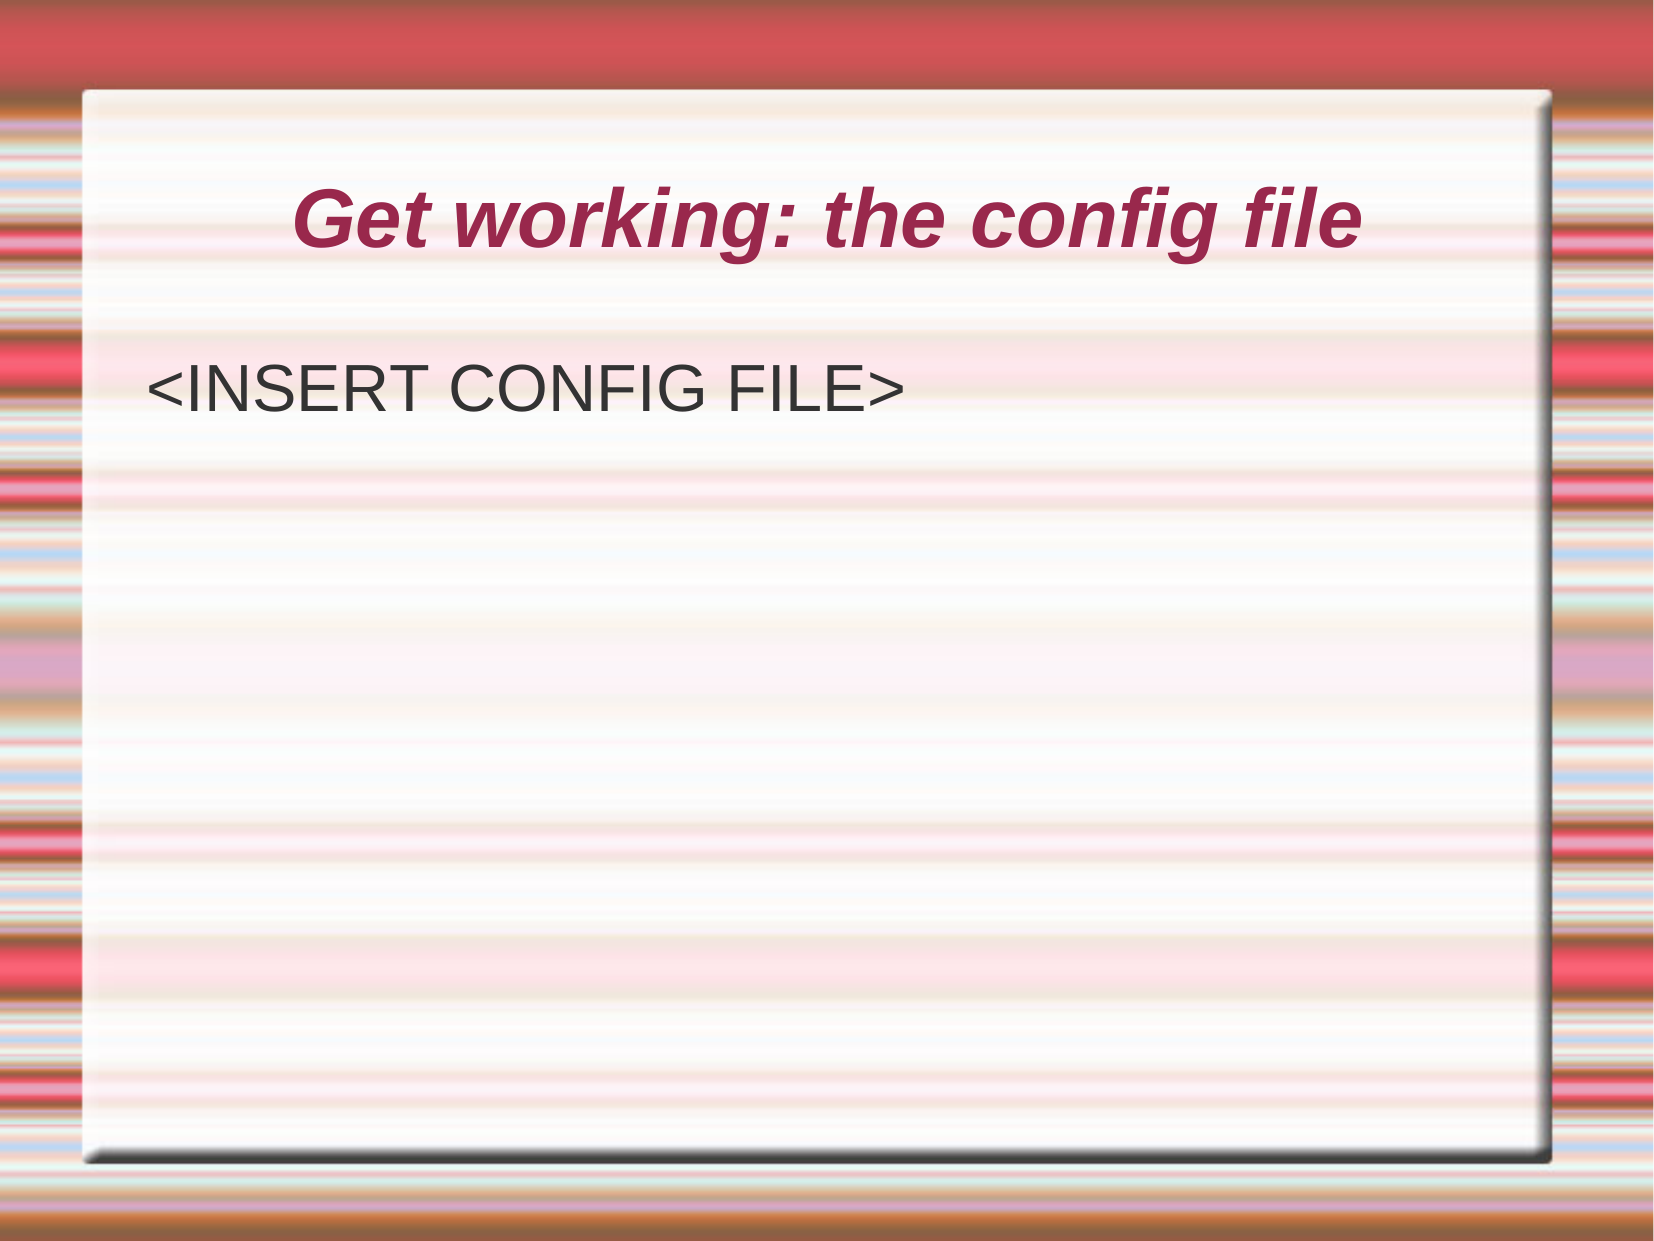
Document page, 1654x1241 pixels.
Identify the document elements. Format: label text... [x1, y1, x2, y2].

picture [0, 0, 1654, 1241]
title Get working: the config file [121, 114, 1534, 322]
list <INSERT CONFIG FILE> [134, 350, 1516, 1133]
